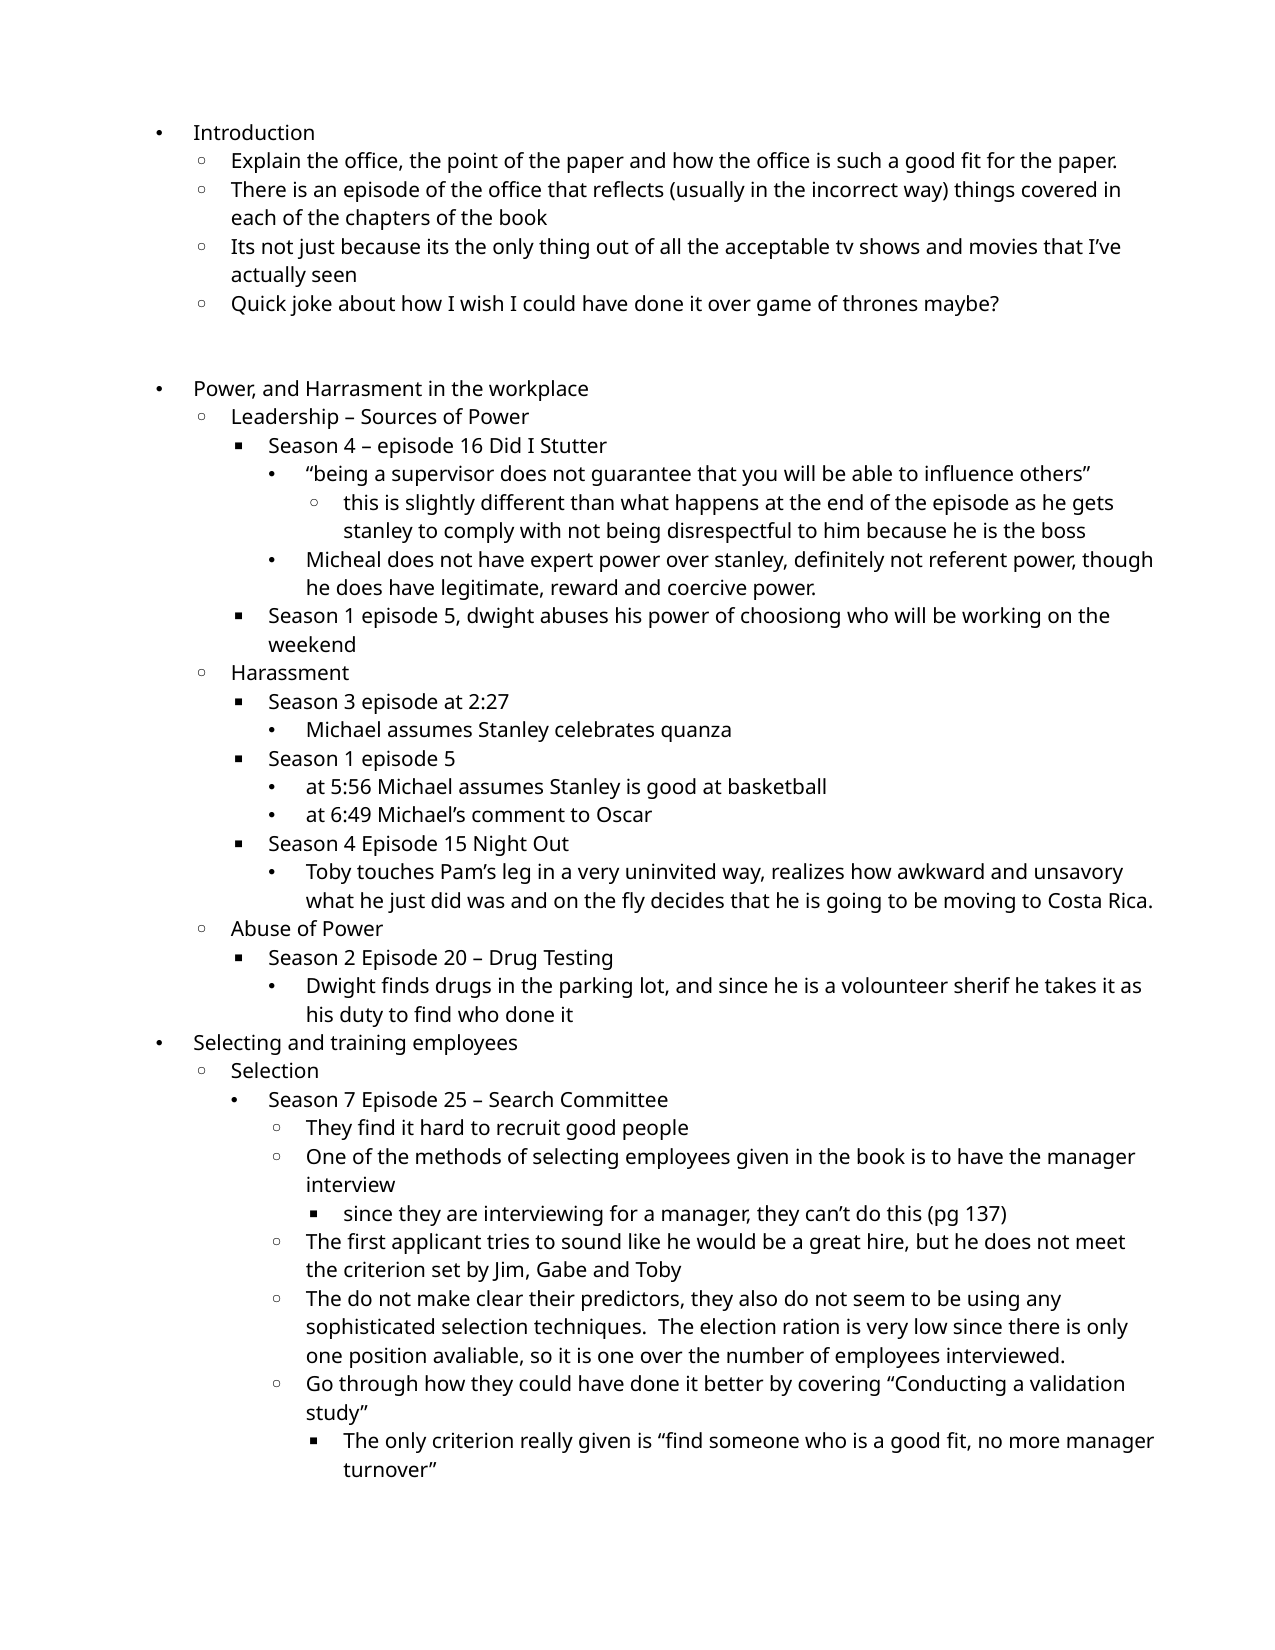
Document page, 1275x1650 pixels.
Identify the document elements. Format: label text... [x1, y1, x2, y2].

list Abuse of Power [193, 914, 1157, 943]
list at 5:56 Michael assumes Stanley is good at basketball [268, 772, 1157, 801]
list Season 2 Episode 20 – Drug Testing [231, 943, 1157, 971]
list since they are interviewing for a manager, they can’t do this (pg 137) [306, 1199, 1157, 1227]
list Dwight finds drugs in the parking lot, and since he is a volounteer sherif he takes it as his duty to find who done it [268, 971, 1157, 1028]
list Season 1 episode 5, dwight abuses his power of choosiong who will be working on the weekend [231, 602, 1157, 658]
list Power, and Harrasment in the workplace [156, 374, 1157, 402]
list Go through how they could have done it better by covering “Conducting a validation study” [268, 1369, 1157, 1426]
list Selecting and training employees [156, 1028, 1157, 1057]
list Leadership – Sources of Power [193, 402, 1157, 431]
list Introduction [156, 118, 1157, 147]
list Michael assumes Stanley celebrates quanza [268, 715, 1157, 744]
list Season 7 Episode 25 – Search Committee [231, 1085, 1157, 1113]
list There is an episode of the office that reflects (usually in the incorrect way) things covered in each of the chapters of the book [193, 175, 1157, 232]
list The do not make clear their predictors, they also do not seem to be using any sophisticated selection techniques. The election ration is very low since there is only one position avaliable, so it is one over the number of employees interviewed. [268, 1284, 1157, 1369]
list Season 3 episode at 2:27 [231, 687, 1157, 715]
list Selection [193, 1057, 1157, 1085]
list Season 4 Episode 15 Night Out [231, 829, 1157, 857]
list They find it hard to recruit good people [268, 1113, 1157, 1142]
list Quick joke about how I wish I could have done it over game of thrones maybe? [193, 289, 1157, 317]
list Season 4 – episode 16 Did I Stutter [231, 431, 1157, 459]
list Micheal does not have expert power over stanley, definitely not referent power, though he does have legitimate, reward and coercive power. [268, 545, 1157, 602]
list at 6:49 Michael’s comment to Oscar [268, 801, 1157, 829]
list The first applicant tries to sound like he would be a great hire, but he does not meet the criterion set by Jim, Gabe and Toby [268, 1227, 1157, 1284]
list Its not just because its the only thing out of all the acceptable tv shows and movies that I’ve actually seen [193, 232, 1157, 289]
list this is slightly different than what happens at the end of the episode as he gets stanley to comply with not being disrespectful to him because he is the boss [306, 488, 1157, 545]
list Season 1 episode 5 [231, 744, 1157, 772]
list One of the methods of selecting employees given in the book is to have the manager interview [268, 1142, 1157, 1199]
list Toby touches Pam’s leg in a very uninvited way, realizes how awkward and unsavory what he just did was and on the fly decides that he is going to be moving to Costa Rica. [268, 857, 1157, 914]
list The only criterion really given is “find someone who is a good fit, no more manager turnover” [306, 1426, 1157, 1483]
list Harassment [193, 658, 1157, 687]
list Explain the office, the point of the paper and how the office is such a good fit for the paper. [193, 147, 1157, 175]
list “being a supervisor does not guarantee that you will be able to influence others” [268, 459, 1157, 488]
